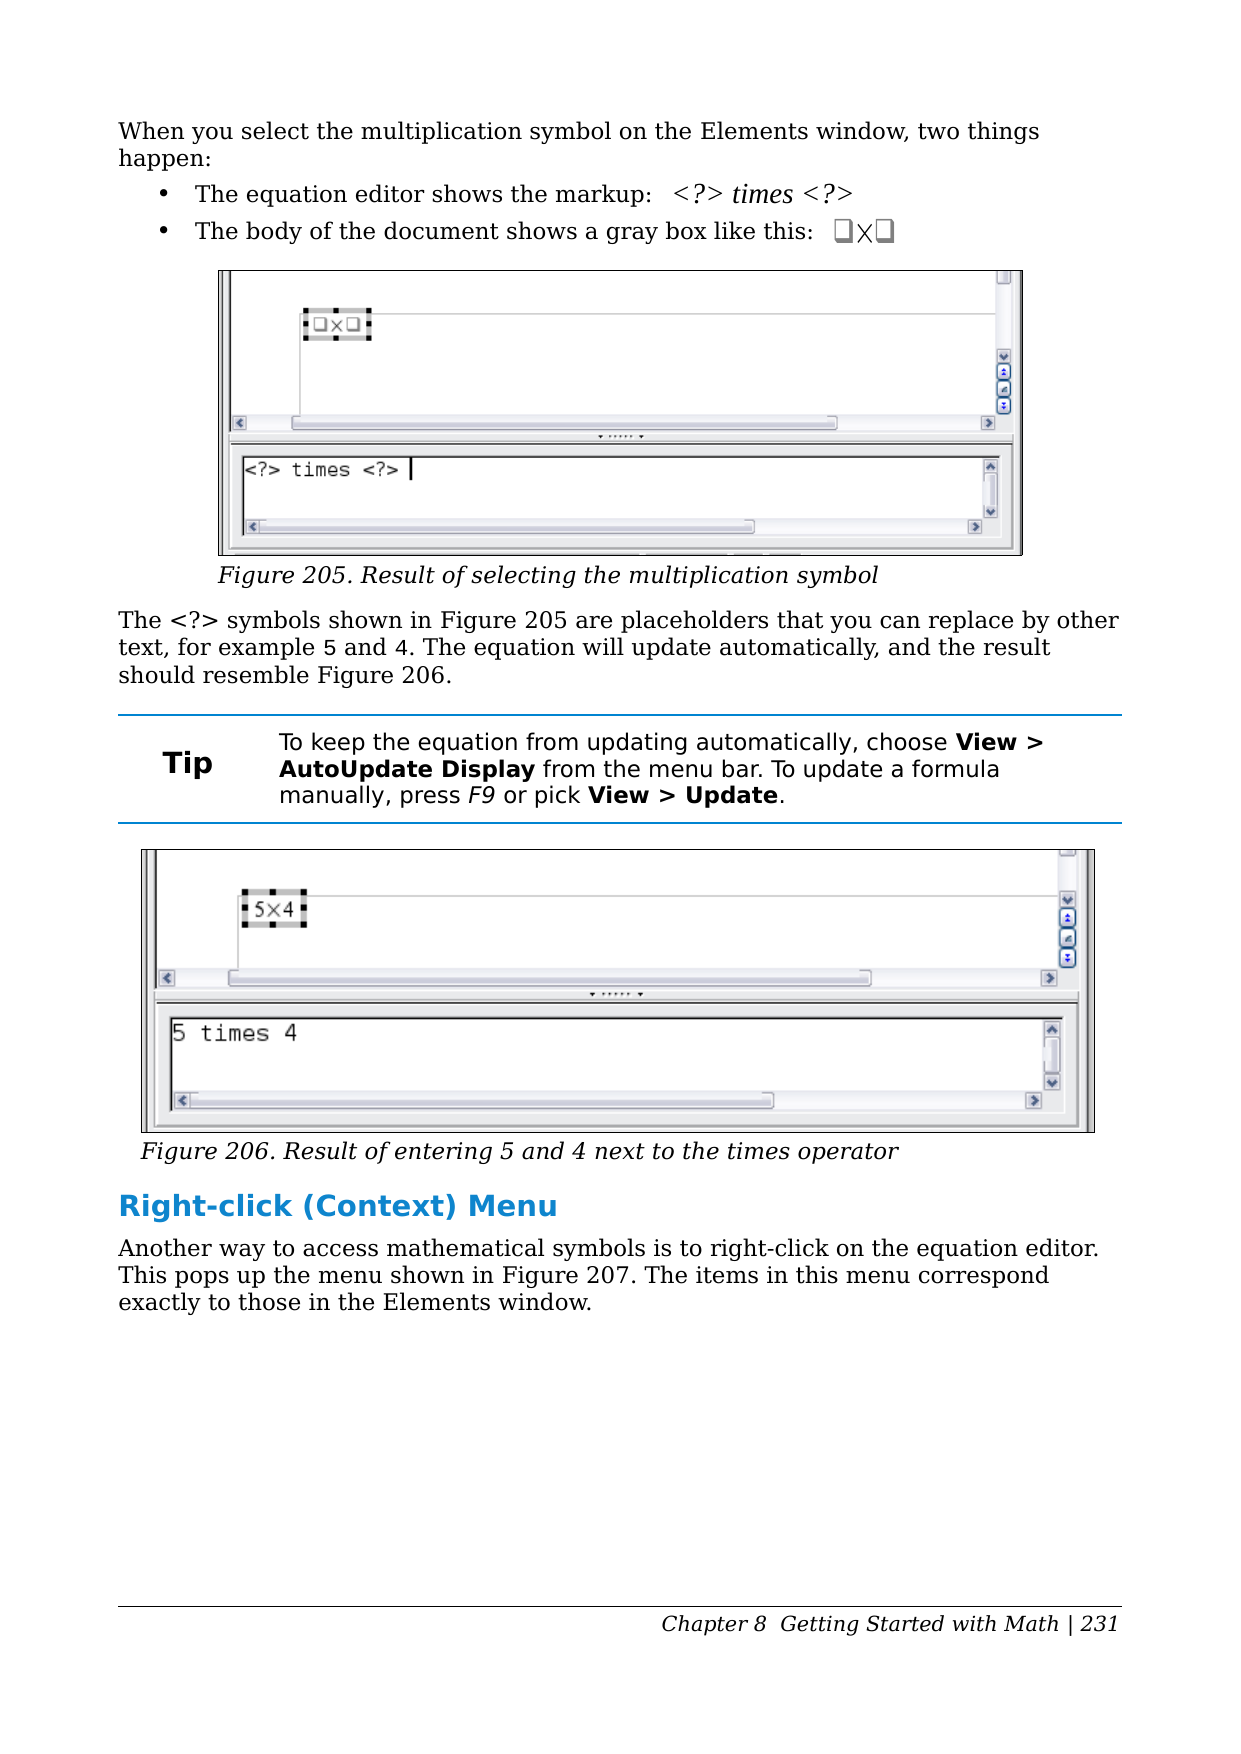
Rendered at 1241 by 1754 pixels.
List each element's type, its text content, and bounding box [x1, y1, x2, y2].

list When you select the multiplication symbol on the Elements window, two things happen: [118, 118, 1122, 171]
list The equation editor shows the markup: [156, 178, 1122, 210]
list The body of the document shows a gray box like this: [156, 216, 1122, 246]
text Figure . Result of entering 5 and 4 next to the times operator [141, 1138, 1099, 1165]
text Figure . Result of selecting the multiplication symbol [218, 562, 1022, 588]
picture [219, 271, 1022, 555]
text The <?> symbols shown in Figure 205 are placeholders that you can replace by other text, for example 5 and 4. The equation will update automatically, and the result should resemble Figure 206. [118, 607, 1122, 689]
subtitle Right-click (Context) Menu [118, 1189, 1122, 1223]
picture [142, 850, 1094, 1132]
text Another way to access mathematical symbols is to right-click on the equation editor. This pops up the menu shown in Figure 207. The items in this menu correspond exactly to those in the Elements window. [118, 1236, 1122, 1316]
table_header To keep the equation from updating automatically, choose View > AutoUpdate Display from the menu bar. To update a formula manually, press F9 or pick View > Update. [258, 716, 1122, 822]
table_header Tip [118, 716, 257, 822]
